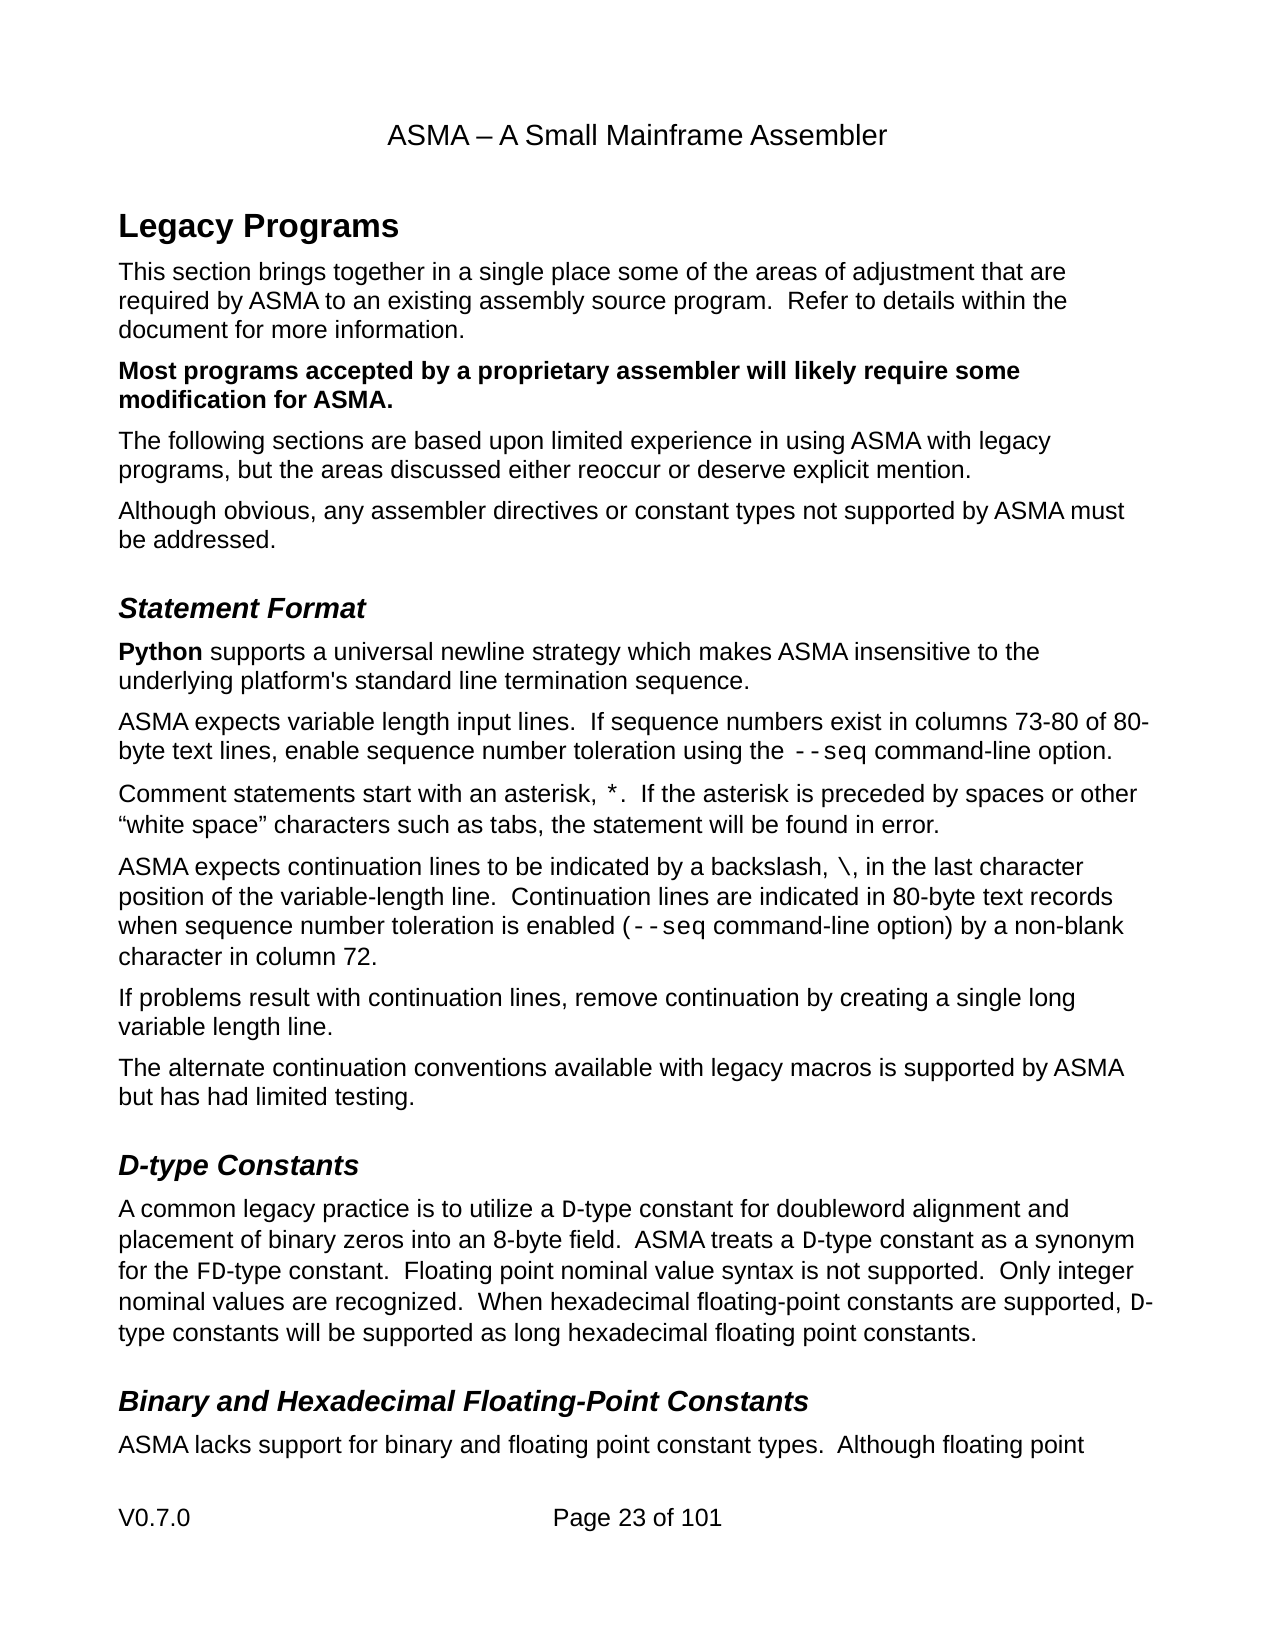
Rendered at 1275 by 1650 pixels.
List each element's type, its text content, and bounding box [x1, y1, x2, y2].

text Comment statements start with an asterisk, *. If the asterisk is preceded by spaces or other “white space” characters such as tabs, the statement will be found in error. [118, 779, 1157, 839]
text ASMA expects continuation lines to be indicated by a backslash, \, in the last character position of the variable-length line. Continuation lines are indicated in 80-byte text records when sequence number toleration is enabled (--seq command-line option) by a non-blank character in column 72. [118, 851, 1157, 971]
subtitle Binary and Hexadecimal Floating-Point Constants [118, 1384, 1157, 1418]
text Although obvious, any assembler directives or constant types not supported by ASMA must be addressed. [118, 496, 1157, 553]
text The following sections are based upon limited experience in using ASMA with legacy programs, but the areas discussed either reoccur or deserve explicit mention. [118, 426, 1157, 483]
text ASMA lacks support for binary and floating point constant types. Although floating point [118, 1430, 1157, 1459]
text Most programs accepted by a proprietary assembler will likely require some modification for ASMA. [118, 356, 1157, 413]
text If problems result with continuation lines, remove continuation by creating a single long variable length line. [118, 983, 1157, 1041]
text Python supports a universal newline strategy which makes ASMA insensitive to the underlying platform's standard line termination sequence. [118, 637, 1157, 694]
subtitle D-type Constants [118, 1148, 1157, 1182]
text A common legacy practice is to utilize a D-type constant for doubleword alignment and placement of binary zeros into an 8-byte field. ASMA treats a D-type constant as a synonym for the FD-type constant. Floating point nominal value syntax is not supported. Only integer nominal values are recognized. When hexadecimal floating-point constants are supported, D-type constants will be supported as long hexadecimal floating point constants. [118, 1194, 1157, 1347]
text This section brings together in a single place some of the areas of adjustment that are required by ASMA to an existing assembly source program. Refer to details within the document for more information. [118, 257, 1157, 343]
subtitle Legacy Programs [118, 206, 1157, 245]
text The alternate continuation conventions available with legacy macros is supported by ASMA but has had limited testing. [118, 1053, 1157, 1111]
subtitle Statement Format [118, 591, 1157, 624]
text ASMA expects variable length input lines. If sequence numbers exist in columns 73-80 of 80-byte text lines, enable sequence number toleration using the --seq command-line option. [118, 707, 1157, 767]
